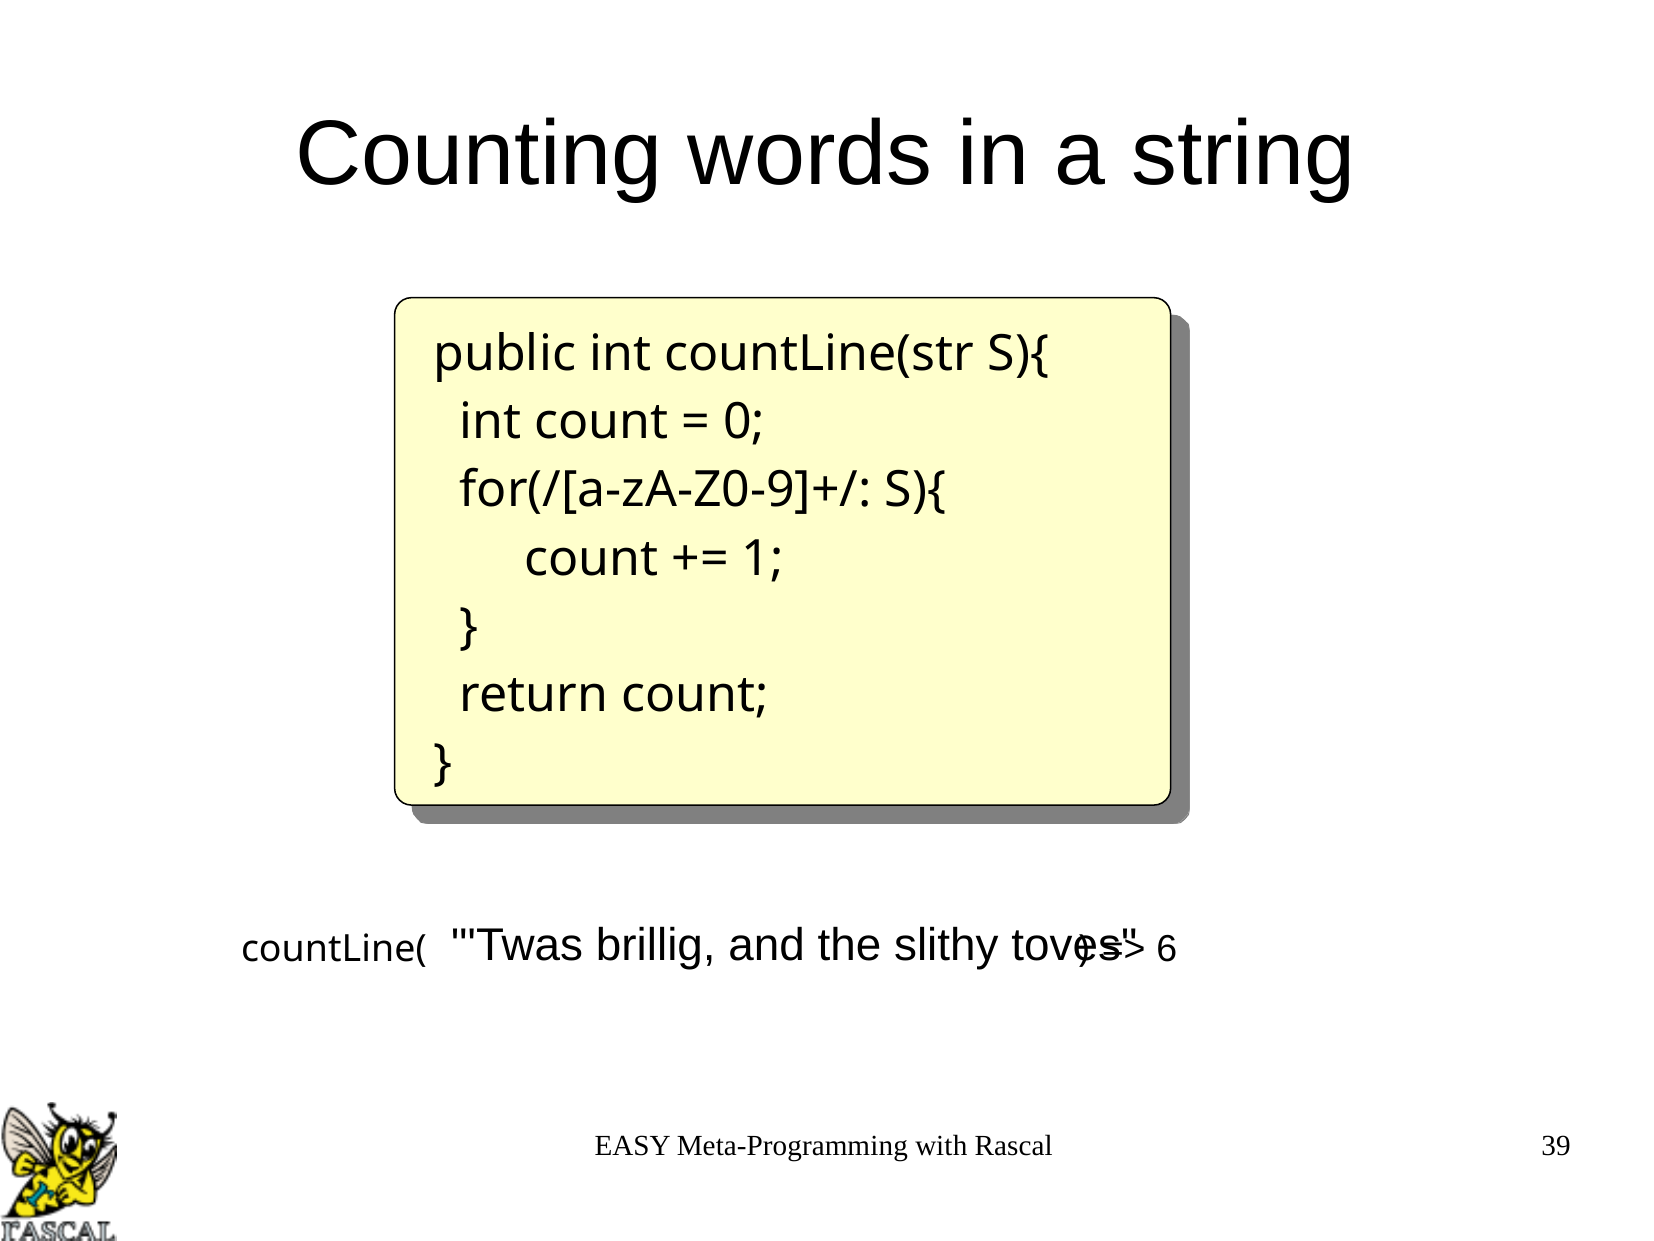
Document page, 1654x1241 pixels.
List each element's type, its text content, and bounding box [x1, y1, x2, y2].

text_box [394, 297, 1170, 806]
picture [0, 1102, 117, 1241]
title Counting words in a string [82, 49, 1571, 257]
text_box countLine( ) => 6 [226, 914, 1290, 982]
text_box public int countLine(str S){ int count = 0; for(/[a-zA-Z0-9]+/: S){ count += 1; } return count; } [418, 309, 1185, 811]
